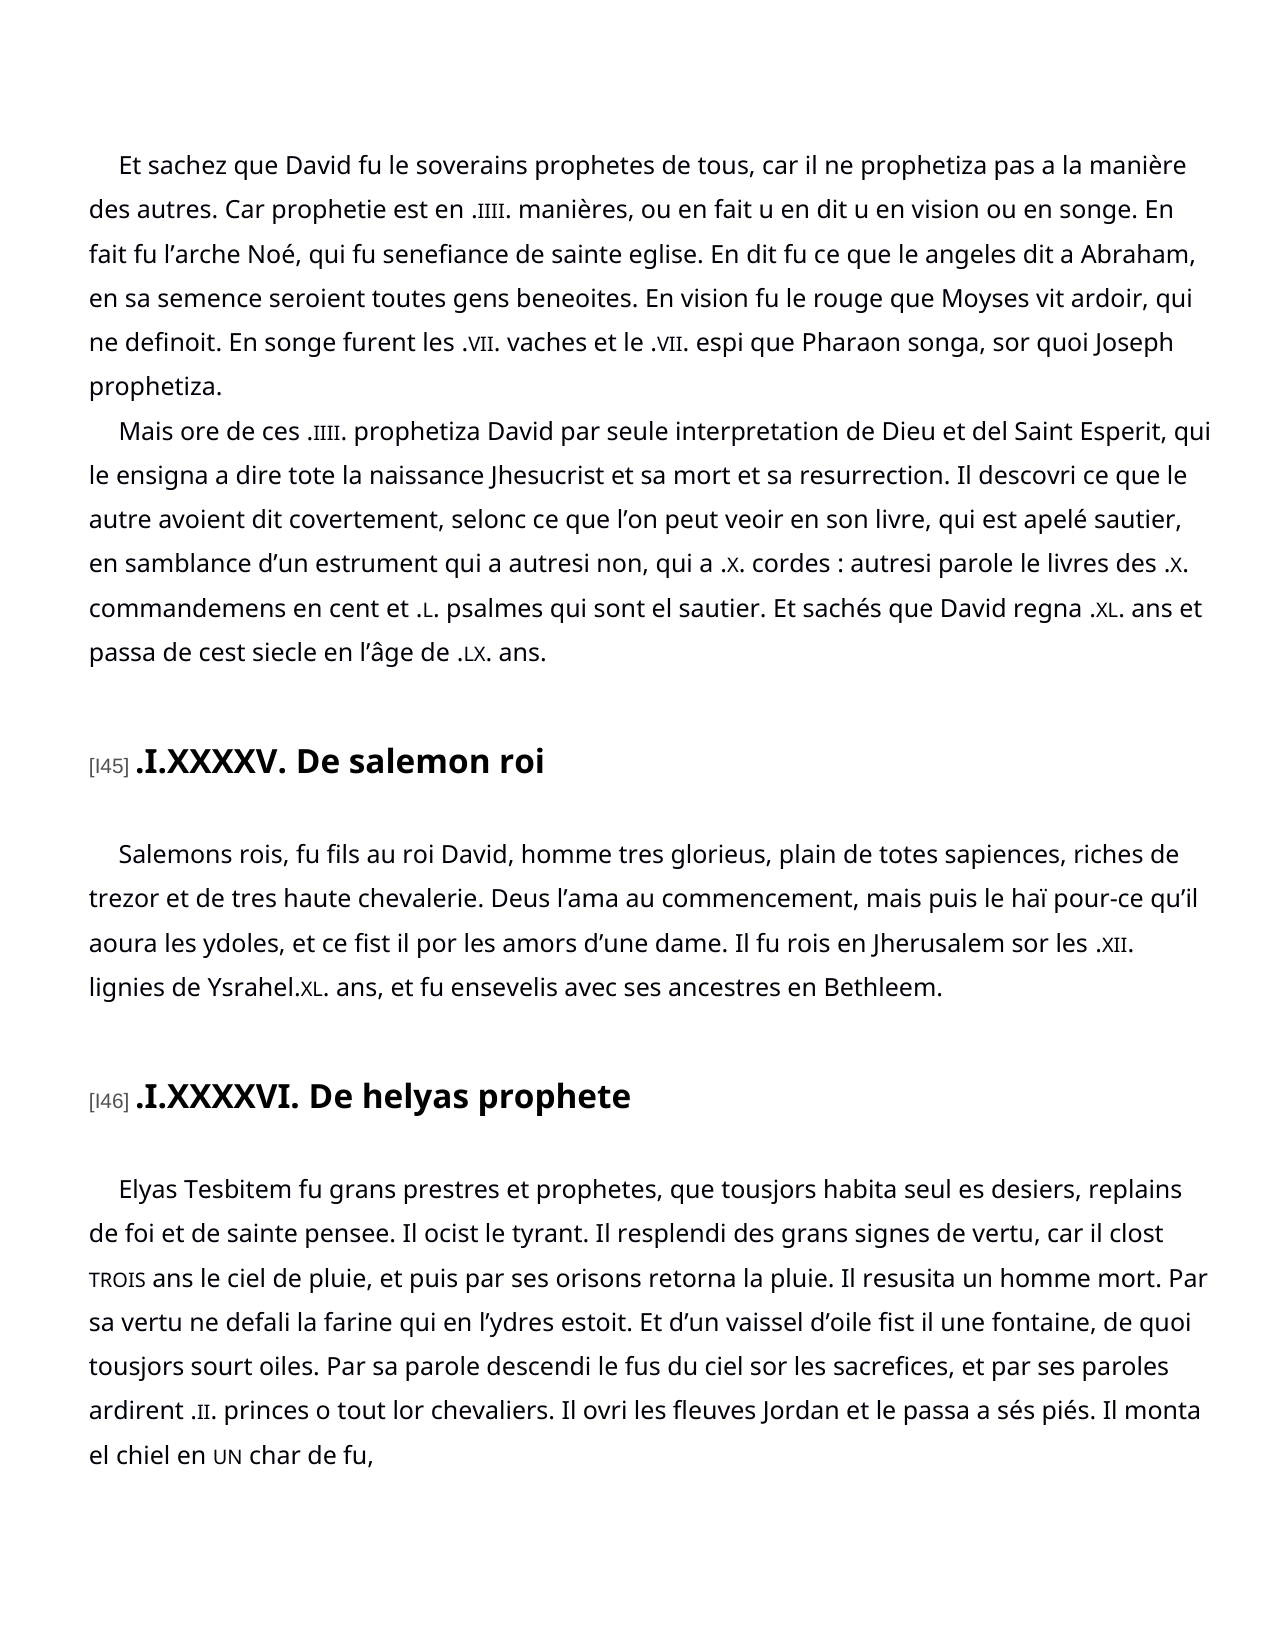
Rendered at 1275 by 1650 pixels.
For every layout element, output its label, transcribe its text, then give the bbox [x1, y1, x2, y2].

text Et sachez que David fu le soverains prophetes de tous, car il ne prophetiza pas a la manière des autres. Car prophetie est en .iiii. manières, ou en fait u en dit u en vision ou en songe. En fait fu l’arche Noé, qui fu senefiance de sainte eglise. En dit fu ce que le angeles dit a Abraham, en sa semence seroient toutes gens beneoites. En vision fu le rouge que Moyses vit ardoir, qui ne definoit. En songe furent les .vii. vaches et le .vii. espi que Pharaon songa, sor quoi Joseph prophetiza. [89, 148, 1216, 403]
text Mais ore de ces .iiii. prophetiza David par seule interpretation de Dieu et del Saint Esperit, qui le ensigna a dire tote la naissance Jhesucrist et sa mort et sa resurrection. Il descovri ce que le autre avoient dit covertement, selonc ce que l’on peut veoir en son livre, qui est apelé sautier, en samblance d’un estrument qui a autresi non, qui a .x. cordes : autresi parole le livres des .x. commandemens en cent et .l. psalmes qui sont el sautier. Et sachés que David regna .xl. ans et passa de cest siecle en l’âge de .lx. ans. [89, 413, 1216, 669]
text Salemons rois, fu fils au roi David, homme tres glorieus, plain de totes sapiences, riches de trezor et de tres haute chevalerie. Deus l’ama au commencement, mais puis le haï pour-ce qu’il aoura les ydoles, et ce fist il por les amors d’une dame. Il fu rois en Jherusalem sor les .xii. lignies de Ysrahel.xl. ans, et fu ensevelis avec ses ancestres en Bethleem. [89, 837, 1216, 1004]
subtitle [I45] .I.XXXXV. De salemon roi [89, 738, 1216, 783]
text Elyas Tesbitem fu grans prestres et prophetes, que tousjors habita seul es desiers, replains de foi et de sainte pensee. Il ocist le tyrant. Il resplendi des grans signes de vertu, car il clost trois ans le ciel de pluie, et puis par ses orisons retorna la pluie. Il resusita un homme mort. Par sa vertu ne defali la farine qui en l’ydres estoit. Et d’un vaissel d’oile fist il une fontaine, de quoi tousjors sourt oiles. Par sa parole descendi le fus du ciel sor les sacrefices, et par ses paroles ardirent .ii. princes o tout lor chevaliers. Il ovri les fleuves Jordan et le passa a sés piés. Il monta el chiel en un char de fu, [89, 1172, 1216, 1471]
subtitle [I46] .I.XXXXVI. De helyas prophete [89, 1073, 1216, 1118]
